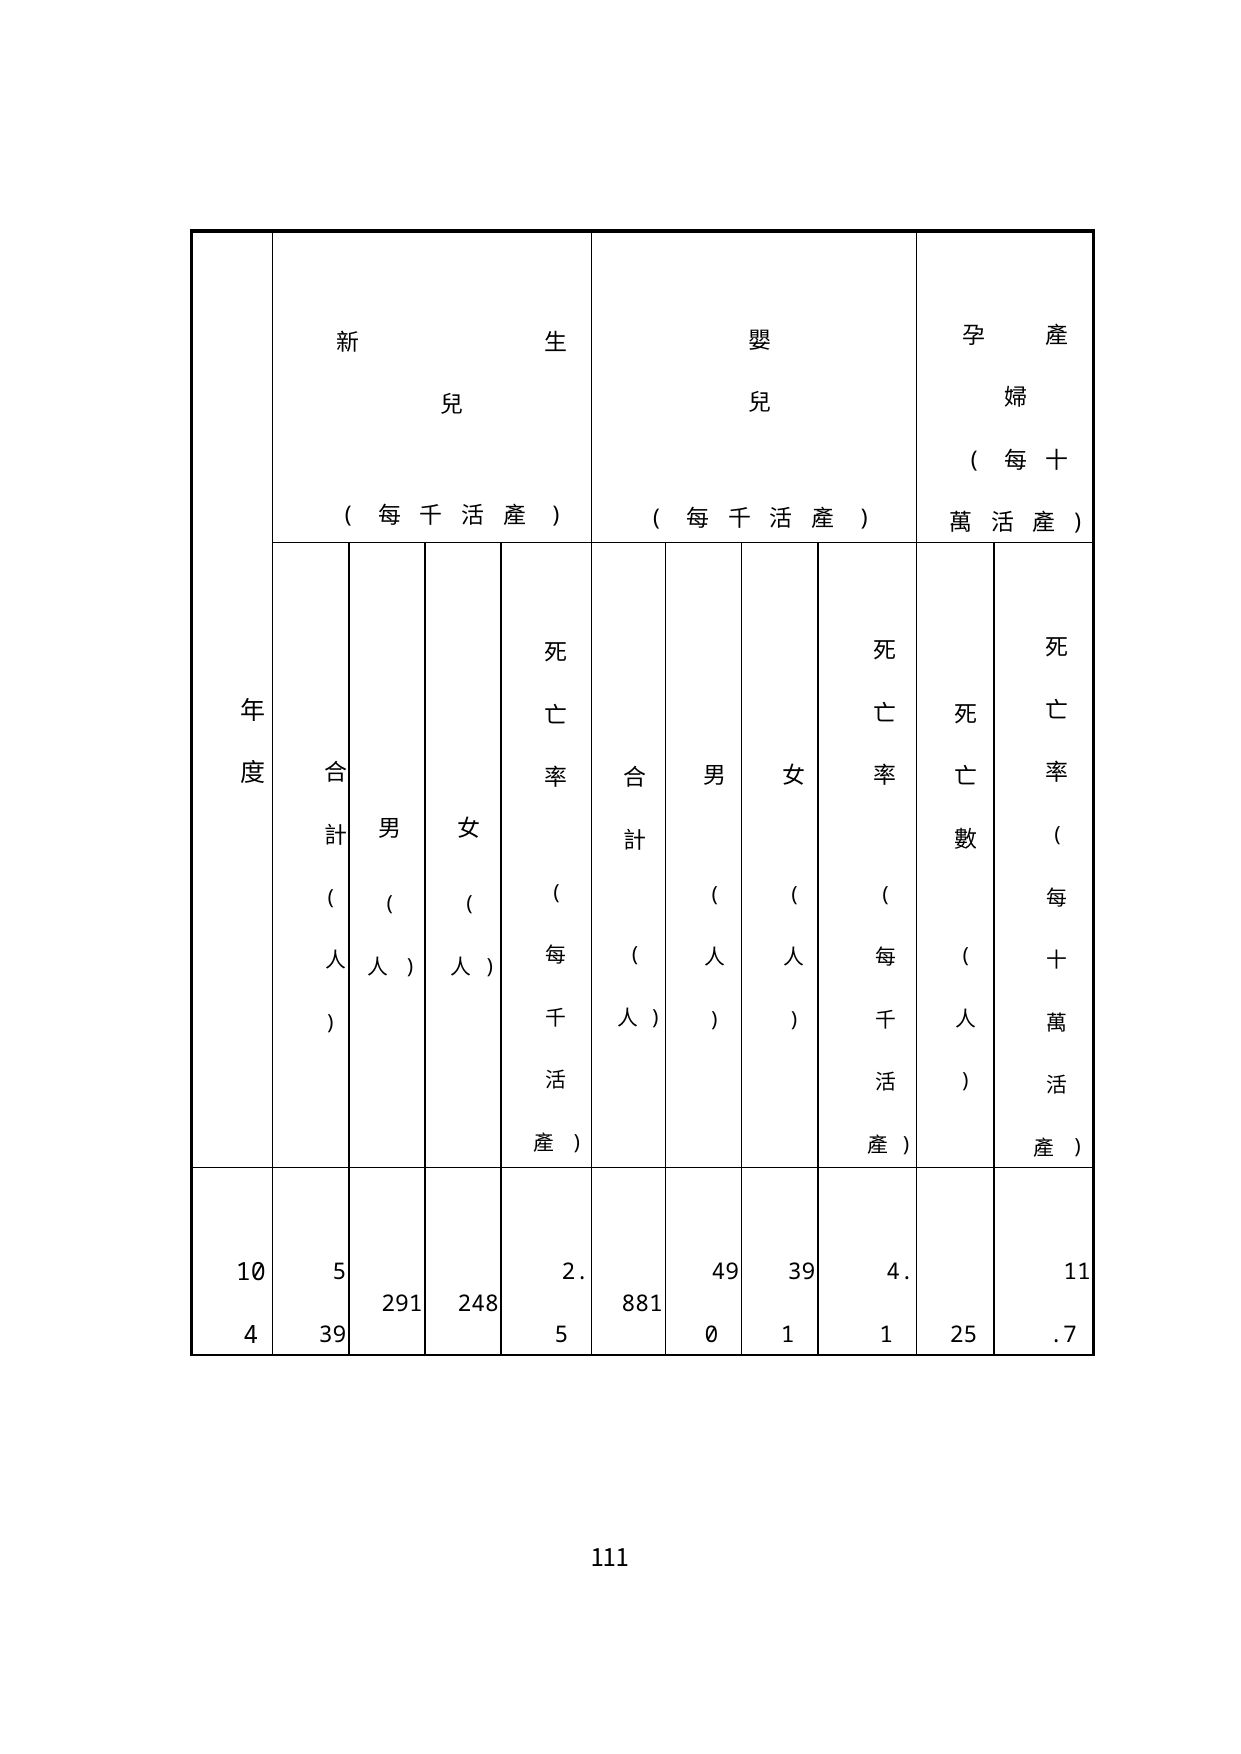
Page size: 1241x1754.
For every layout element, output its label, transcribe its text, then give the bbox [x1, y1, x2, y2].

table_cell 男 (人) [666, 543, 741, 1167]
table_cell 女 (人) [742, 543, 817, 1167]
table_cell 881 [592, 1168, 665, 1354]
table_cell 104 [193, 1168, 272, 1354]
table_cell 248 [426, 1168, 500, 1354]
table_cell 死亡率 (每千活產) [819, 543, 916, 1167]
table_cell 2.5 [502, 1168, 591, 1354]
table_cell 死亡率 (每千活產) [502, 543, 591, 1167]
table_cell 25 [917, 1168, 993, 1354]
table_cell 539 [273, 1168, 348, 1354]
table_cell 391 [742, 1168, 817, 1354]
table_header 新 生 兒 (每千活產) [273, 233, 591, 542]
table_cell 11.7 [995, 1168, 1092, 1354]
table_cell 女 (人) [426, 543, 500, 1167]
table_cell 合計 (人) [273, 543, 348, 1167]
table_cell 4.1 [819, 1168, 916, 1354]
table_cell 死亡數 (人) [917, 543, 993, 1167]
table_header 年度 [193, 233, 272, 1167]
table_header 嬰 兒 (每千活產) [592, 233, 916, 542]
table_cell 死亡率 (每十萬活產) [995, 543, 1092, 1167]
table_cell 合計 (人) [592, 543, 665, 1167]
table_cell 男 (人) [350, 543, 424, 1167]
table_cell 490 [666, 1168, 741, 1354]
table_cell 291 [350, 1168, 424, 1354]
table_header 孕 產 婦 (每十萬活產) [917, 233, 1092, 542]
